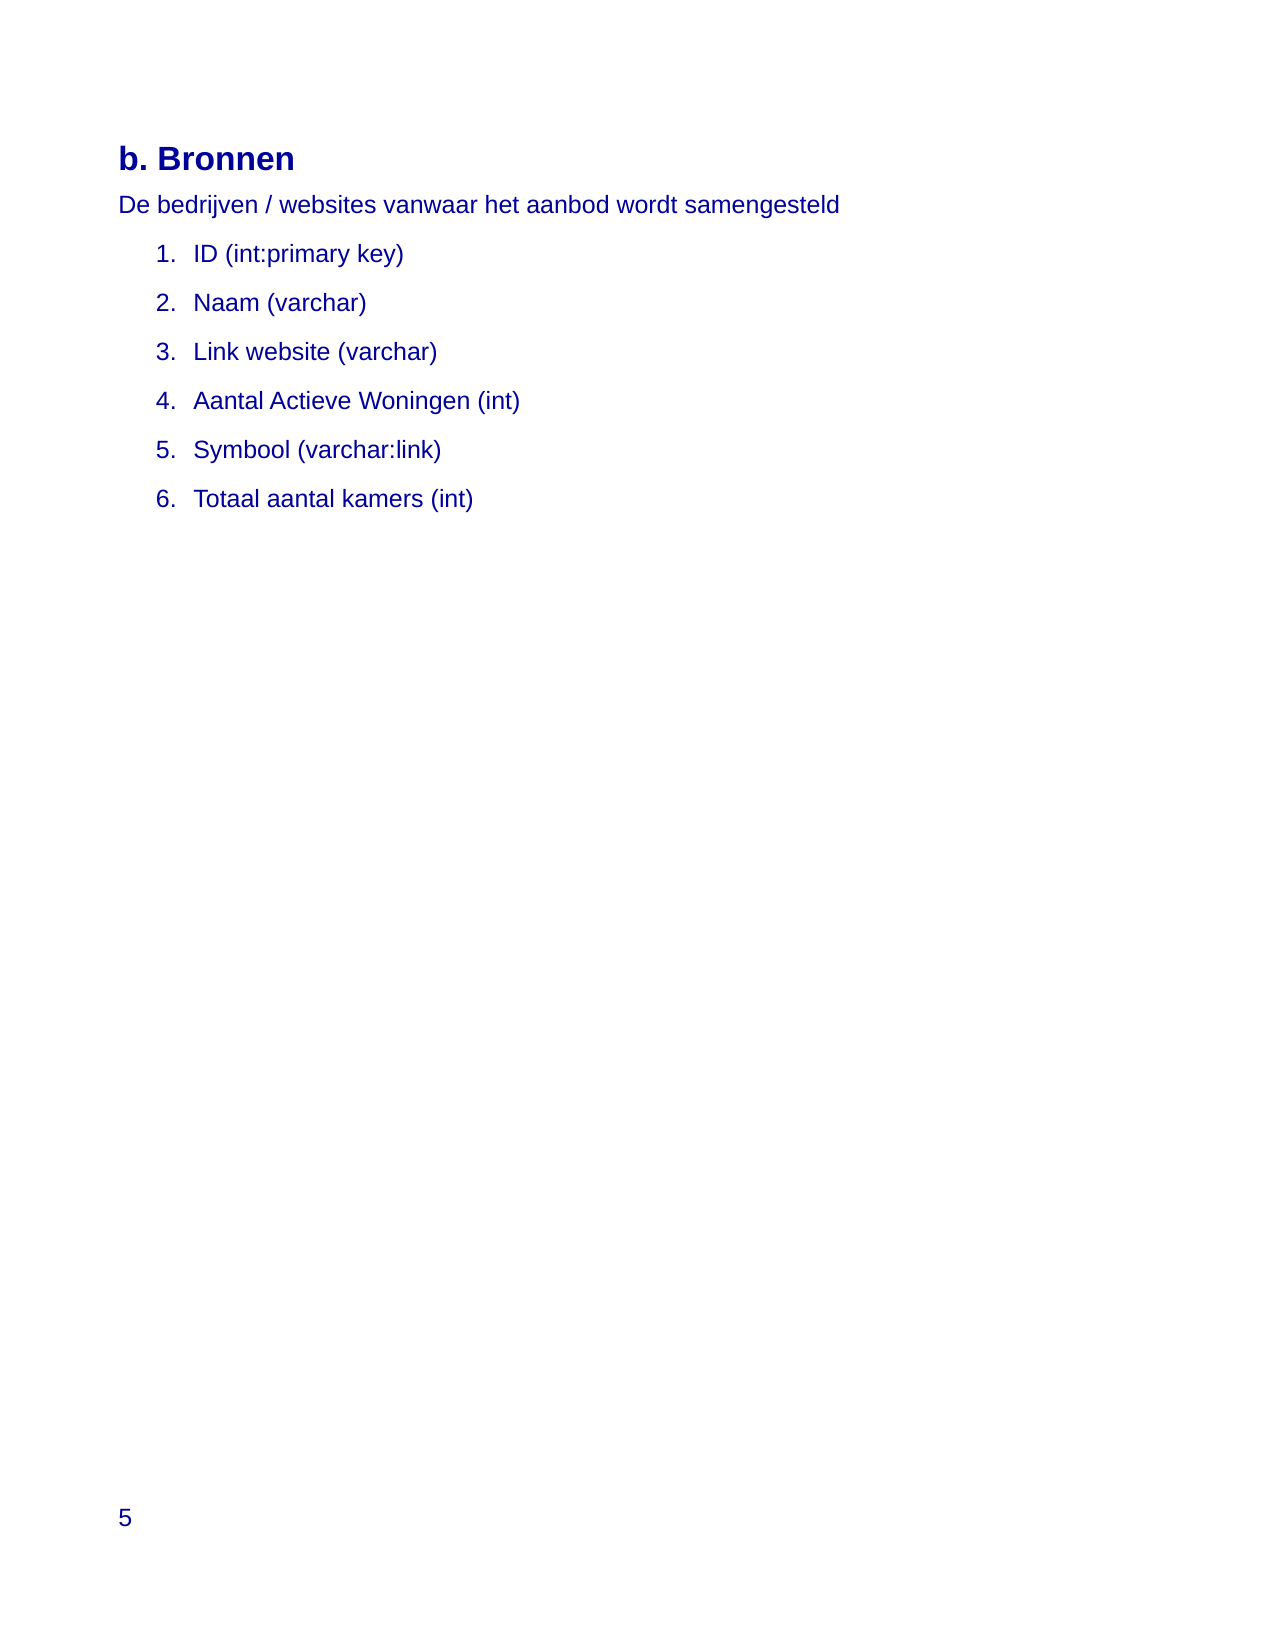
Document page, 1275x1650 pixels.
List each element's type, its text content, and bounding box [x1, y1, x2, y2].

list Naam (varchar) [156, 288, 1157, 317]
list Totaal aantal kamers (int) [156, 484, 1157, 513]
list Aantal Actieve Woningen (int) [156, 386, 1157, 415]
text De bedrijven / websites vanwaar het aanbod wordt samengesteld [118, 190, 1157, 219]
list ID (int:primary key) [156, 239, 1157, 268]
list Link website (varchar) [156, 337, 1157, 366]
list Symbool (varchar:link) [156, 435, 1157, 464]
subtitle b. Bronnen [118, 139, 1157, 178]
